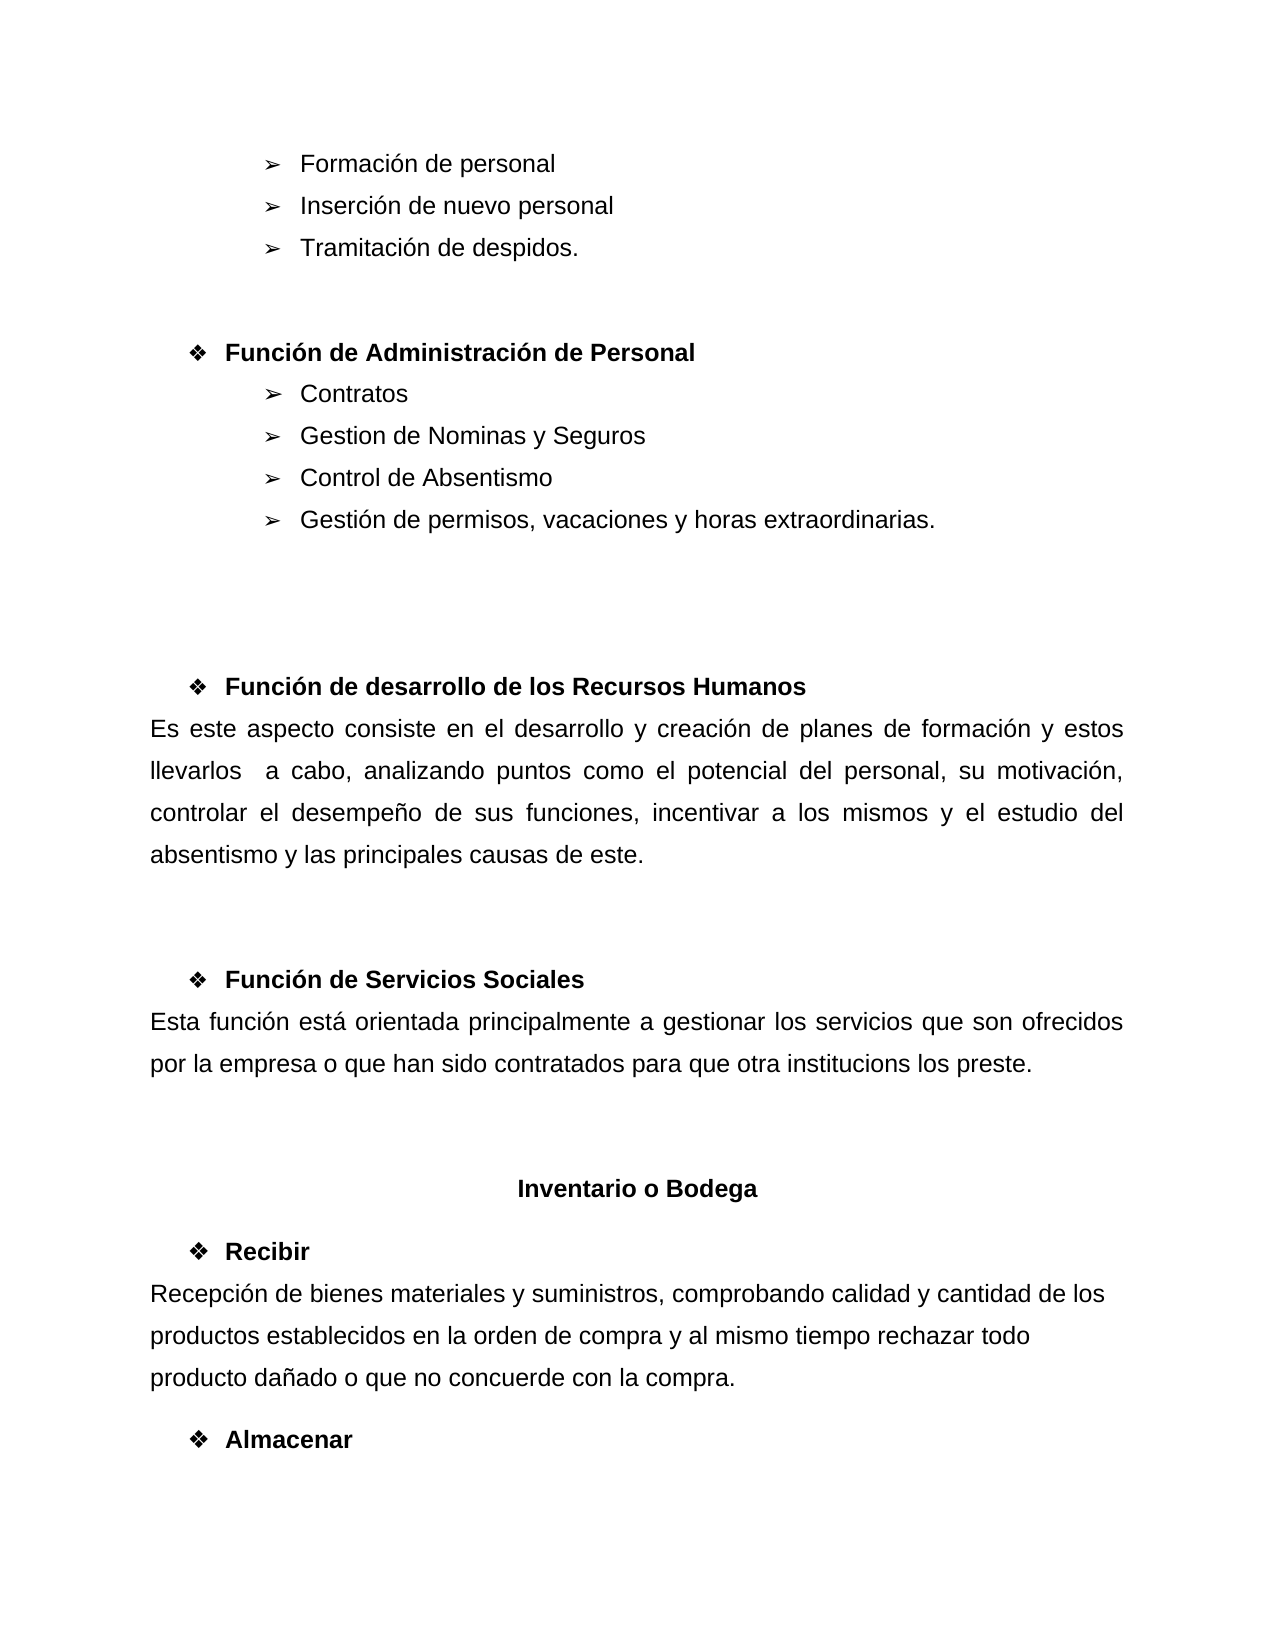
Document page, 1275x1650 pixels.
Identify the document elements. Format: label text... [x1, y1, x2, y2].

list Recibir [187, 1238, 1125, 1266]
list Inserción de nuevo personal [262, 192, 1125, 220]
text Esta función está orientada principalmente a gestionar los servicios que son ofrecidos por la empresa o que han sido contratados para que otra institucions los preste. [150, 1008, 1125, 1078]
list Formación de personal [262, 150, 1125, 178]
list Almacenar [187, 1426, 1125, 1454]
text Recepción de bienes materiales y suministros, comprobando calidad y cantidad de los productos establecidos en la orden de compra y al mismo tiempo rechazar todo producto dañado o que no concuerde con la compra. [150, 1280, 1125, 1391]
text Inventario o Bodega [150, 1175, 1125, 1203]
list Función de Servicios Sociales [187, 966, 1125, 994]
list Contratos [262, 380, 1125, 408]
list Control de Absentismo [262, 464, 1125, 492]
list Tramitación de despidos. [262, 234, 1125, 262]
list Gestion de Nominas y Seguros [262, 422, 1125, 450]
list Función de desarrollo de los Recursos Humanos [187, 673, 1125, 701]
list Gestión de permisos, vacaciones y horas extraordinarias. [262, 506, 1125, 534]
text Es este aspecto consiste en el desarrollo y creación de planes de formación y estos llevarlos a cabo, analizando puntos como el potencial del personal, su motivación, controlar el desempeño de sus funciones, incentivar a los mismos y el estudio del absentismo y las principales causas de este. [150, 715, 1125, 868]
list Función de Administración de Personal [187, 338, 1125, 366]
